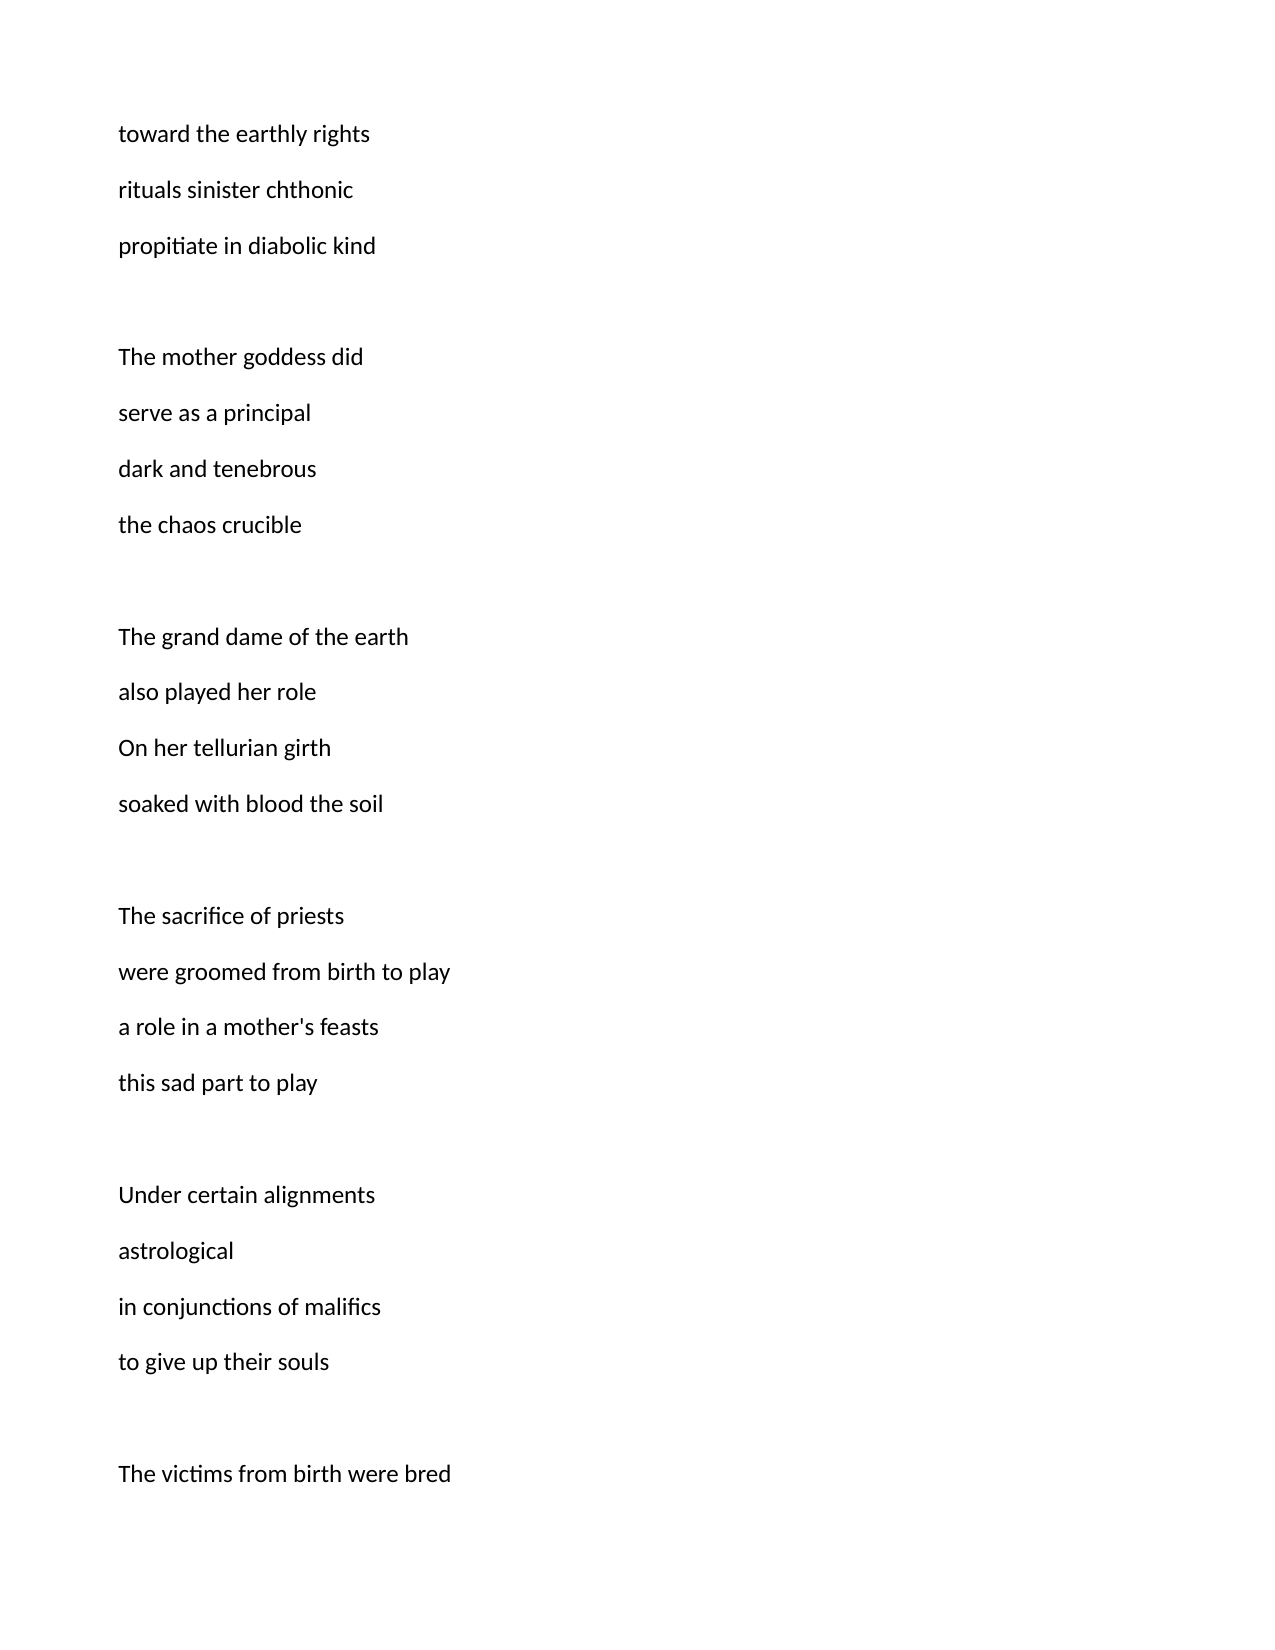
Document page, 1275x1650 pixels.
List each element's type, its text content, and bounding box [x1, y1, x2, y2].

text The victims from birth were bred [118, 1458, 1157, 1489]
text dark and tenebrous [118, 453, 1157, 484]
text toward the earthly rights [118, 118, 1157, 149]
text were groomed from birth to play [118, 956, 1157, 986]
text this sad part to play [118, 1067, 1157, 1098]
text The mother goddess did [118, 341, 1157, 372]
text soaked with blood the soil [118, 788, 1157, 819]
text astrological [118, 1235, 1157, 1265]
text rituals sinister chthonic [118, 174, 1157, 204]
text a role in a mother's feasts [118, 1011, 1157, 1042]
text The grand dame of the earth [118, 621, 1157, 651]
text propitiate in diabolic kind [118, 230, 1157, 260]
text the chaos crucible [118, 509, 1157, 539]
text also played her role [118, 676, 1157, 707]
text to give up their souls [118, 1346, 1157, 1377]
text Under certain alignments [118, 1179, 1157, 1209]
text in conjunctions of malifics [118, 1291, 1157, 1321]
text serve as a principal [118, 397, 1157, 428]
text On her tellurian girth [118, 732, 1157, 763]
text The sacrifice of priests [118, 900, 1157, 930]
